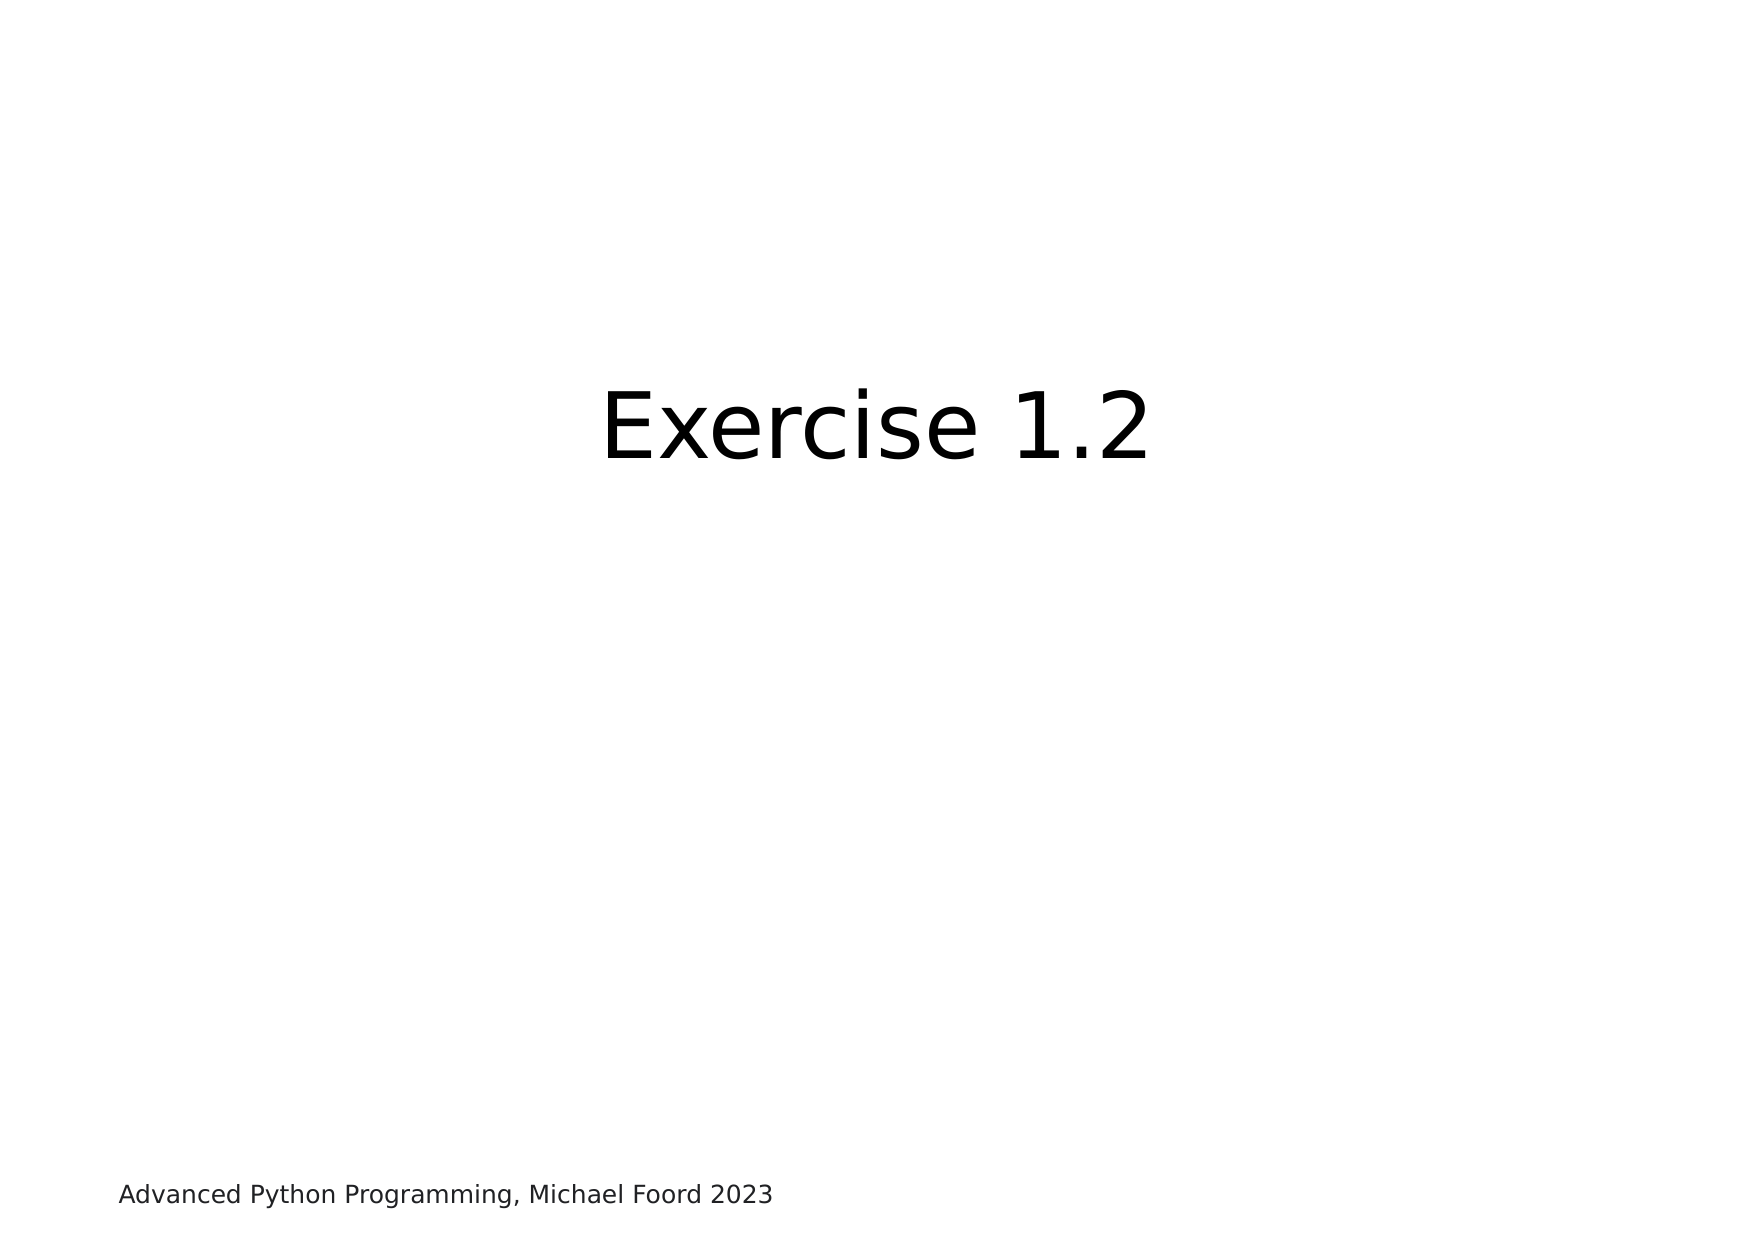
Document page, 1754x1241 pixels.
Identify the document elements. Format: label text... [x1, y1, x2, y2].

text Exercise 1.2 [118, 373, 1636, 480]
